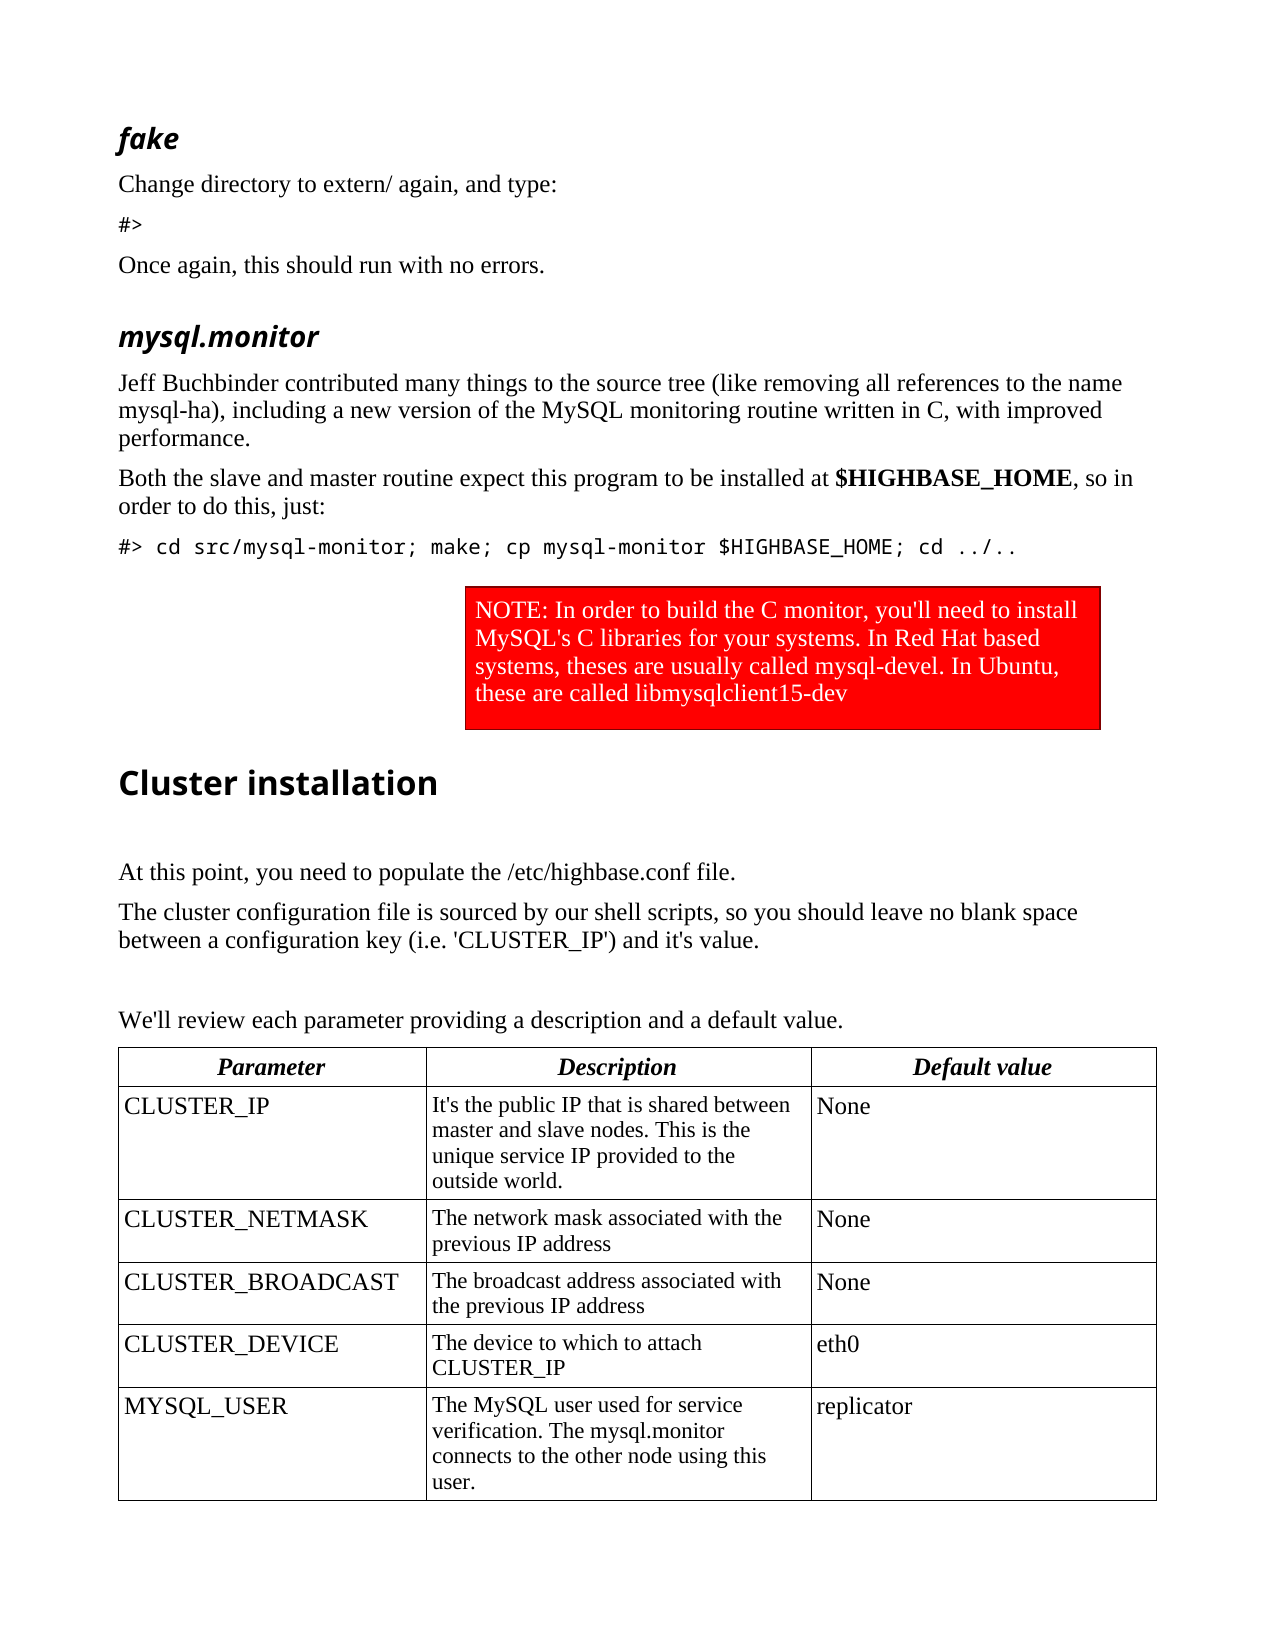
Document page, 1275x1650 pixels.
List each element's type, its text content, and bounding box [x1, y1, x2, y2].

subtitle Cluster installation [118, 760, 1157, 806]
subtitle mysql.monitor [118, 317, 1157, 356]
table_cell CLUSTER_BROADCAST [119, 1263, 426, 1324]
text #> cd src/mysql-monitor; make; cp mysql-monitor $HIGHBASE_HOME; cd ../.. [118, 532, 1157, 561]
table_cell MYSQL_USER [119, 1388, 426, 1500]
text NOTE: In order to build the C monitor, you'll need to install MySQL's C libraries for your systems. In Red Hat based systems, theses are usually called mysql-devel. In Ubuntu, these are called libmysqlclient15-dev [475, 596, 1091, 707]
text Both the slave and master routine expect this program to be installed at $HIGHBASE_HOME, so in order to do this, just: [118, 464, 1157, 520]
table_cell The MySQL user used for service verification. The mysql.monitor connects to the other node using this user. [427, 1388, 811, 1500]
table_cell The device to which to attach CLUSTER_IP [427, 1325, 811, 1387]
text The cluster configuration file is sourced by our shell scripts, so you should leave no blank space between a configuration key (i.e. 'CLUSTER_IP') and it's value. [118, 898, 1157, 954]
text Change directory to extern/ again, and type: [118, 170, 1157, 198]
text #> [118, 211, 1157, 239]
table_cell CLUSTER_IP [119, 1087, 426, 1199]
table_cell None [812, 1200, 1156, 1262]
table_cell CLUSTER_DEVICE [119, 1325, 426, 1387]
table_cell None [812, 1087, 1156, 1199]
table_cell It's the public IP that is shared between master and slave nodes. This is the unique service IP provided to the outside world. [427, 1087, 811, 1199]
table_cell CLUSTER_NETMASK [119, 1200, 426, 1262]
table_cell The broadcast address associated with the previous IP address [427, 1263, 811, 1324]
text Jeff Buchbinder contributed many things to the source tree (like removing all references to the name mysql-ha), including a new version of the MySQL monitoring routine written in C, with improved performance. [118, 369, 1157, 452]
text At this point, you need to populate the /etc/highbase.conf file. [118, 858, 1157, 886]
table_cell None [812, 1263, 1156, 1324]
table_header Description [427, 1048, 811, 1086]
table_header Default value [812, 1048, 1156, 1086]
text Once again, this should run with no errors. [118, 251, 1157, 279]
text We'll review each parameter providing a description and a default value. [118, 1007, 1157, 1034]
table_cell replicator [812, 1388, 1156, 1500]
subtitle fake [118, 118, 1157, 158]
table_cell The network mask associated with the previous IP address [427, 1200, 811, 1262]
table_header Parameter [119, 1048, 426, 1086]
table_cell eth0 [812, 1325, 1156, 1387]
